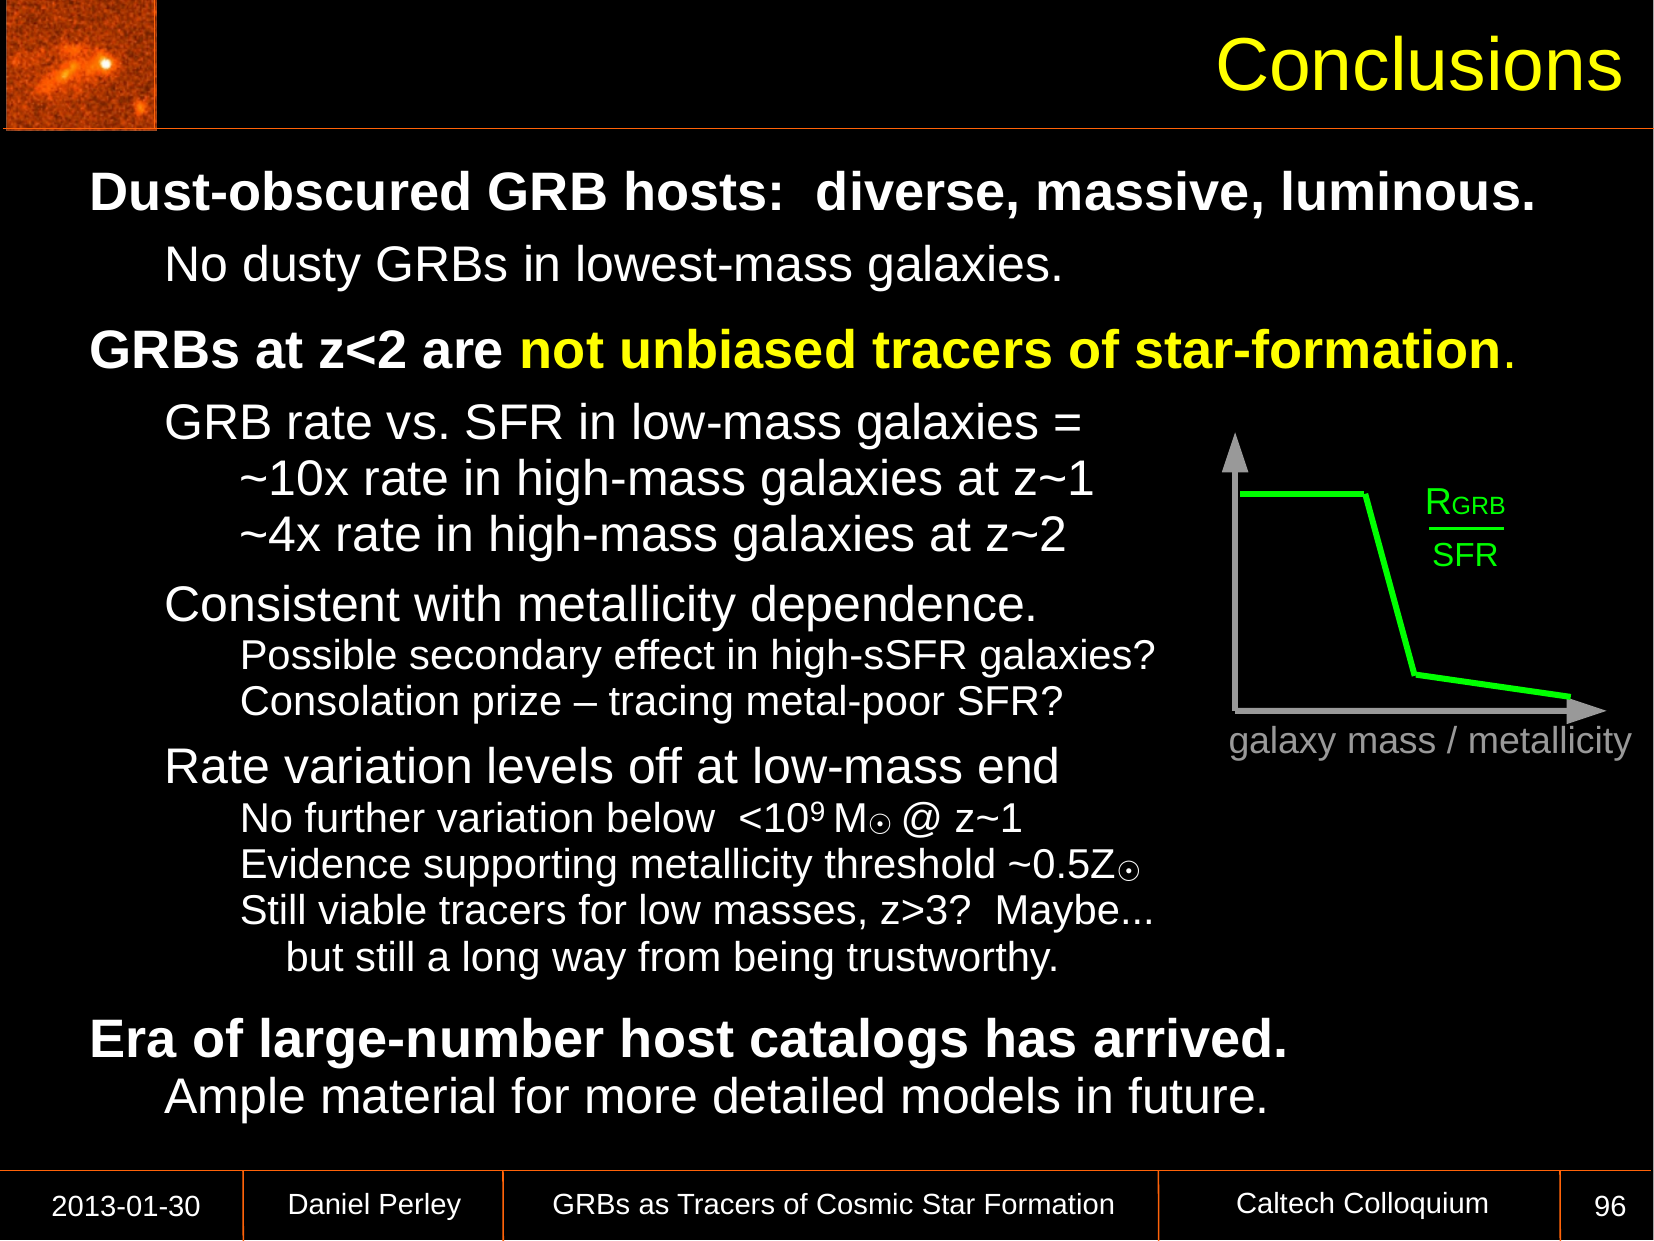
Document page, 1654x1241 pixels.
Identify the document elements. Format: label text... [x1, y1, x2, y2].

title Conclusions [187, 21, 1624, 108]
picture [7, 0, 154, 128]
text_box galaxy mass / metallicity [1213, 712, 1654, 770]
text_box Dust-obscured GRB hosts: diverse, massive, luminous. No dusty GRBs in lowest-mass galaxies. GRBs at z<2 are not unbiased tracers of star-formation. GRB rate vs. SFR in low-mass galaxies = ~10x rate in high-mass galaxies at z~1 ~4x rate in high-mass galaxies at z~2 Consistent with metallicity dependence. Possible secondary effect in high-sSFR galaxies? Consolation prize – tracing metal-poor SFR? Rate variation levels off at low-mass end No further variation below <109 M☉ @ z~1 Evidence supporting metallicity threshold ~0.5Z☉ Still viable tracers for low masses, z>3? Maybe... but still a long way from being trustworthy. Era of large-number host catalogs has arrived. Ample material for more detailed models in future. [75, 154, 1576, 1155]
text_box RGRB SFR [1406, 472, 1525, 581]
